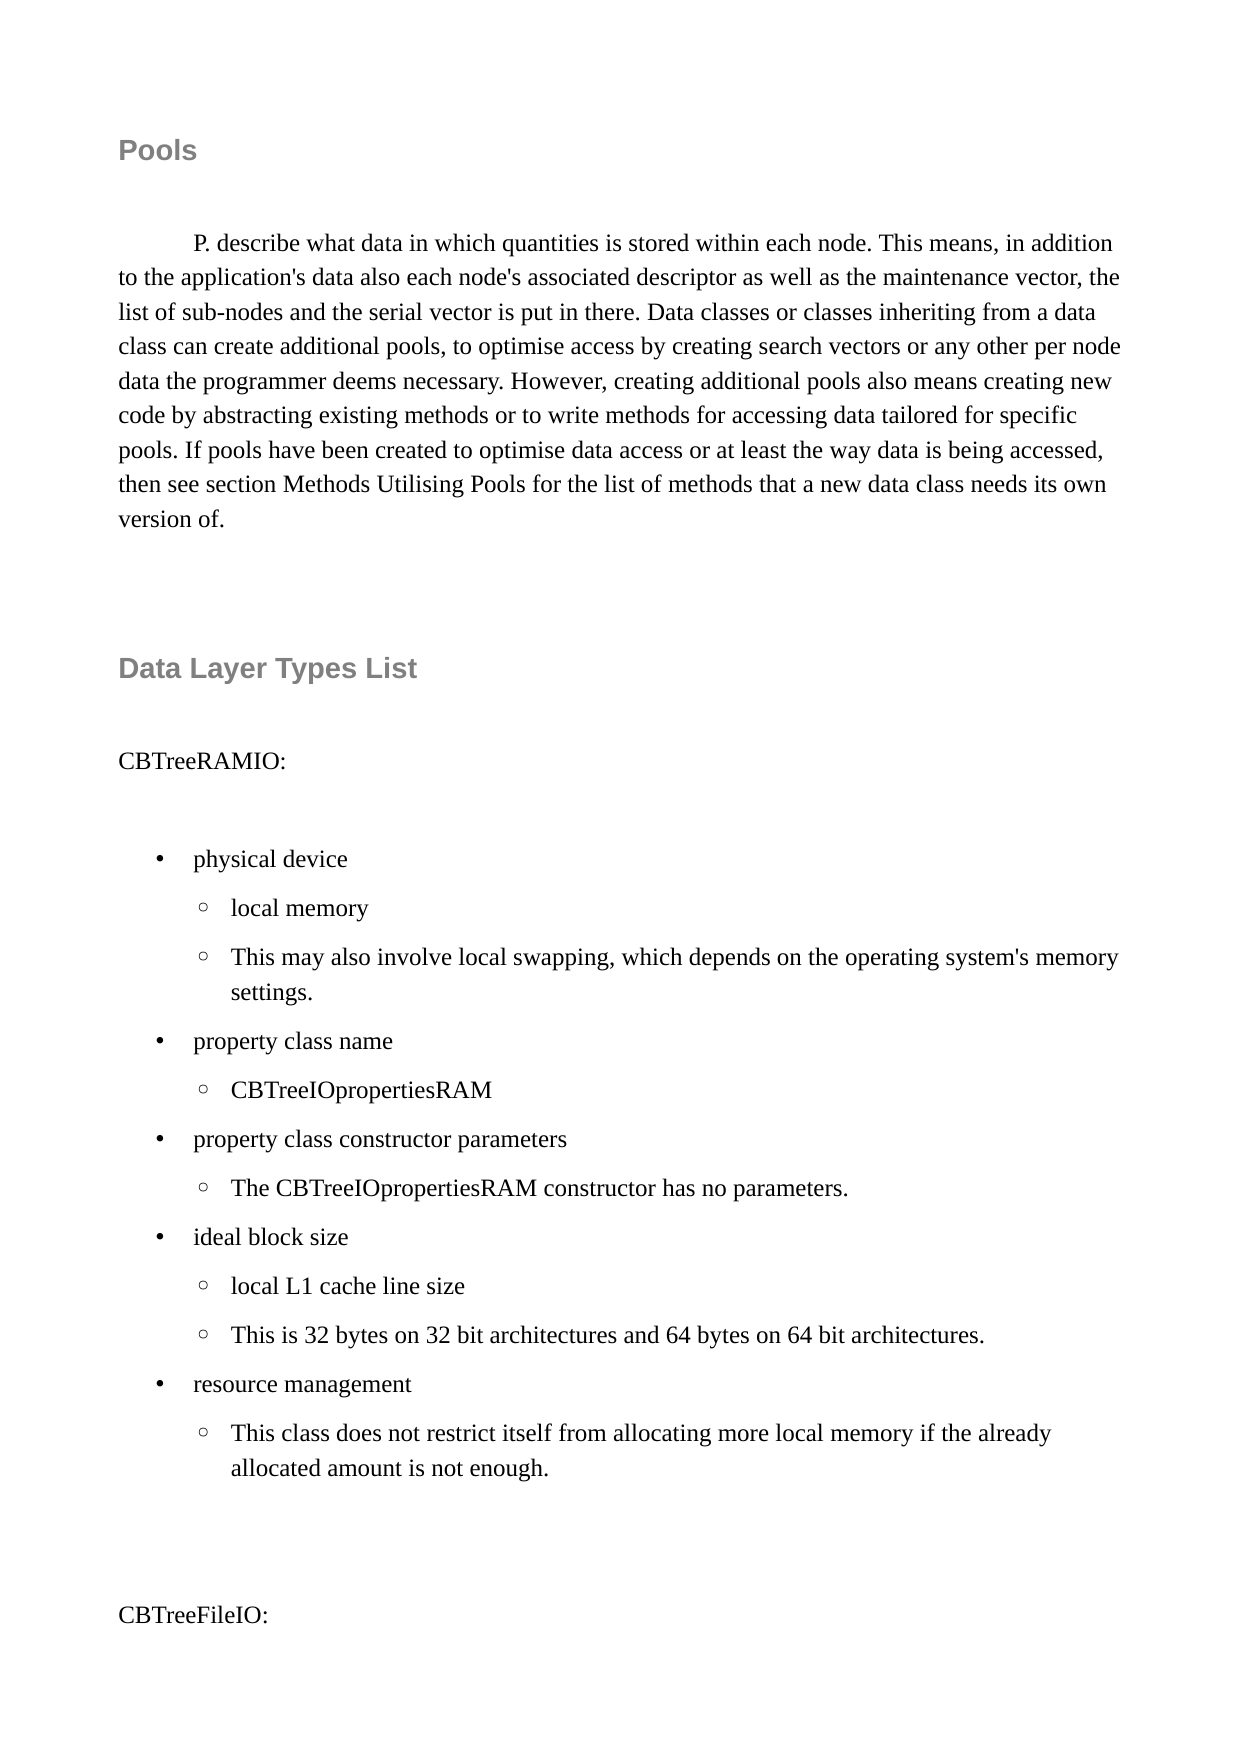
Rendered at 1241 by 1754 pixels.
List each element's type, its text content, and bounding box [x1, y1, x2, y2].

text CBTreeRAMIO: [118, 746, 1122, 775]
list resource management [156, 1369, 1122, 1398]
list ideal block size [156, 1222, 1122, 1251]
list This is 32 bytes on 32 bit architectures and 64 bytes on 64 bit architectures. [193, 1320, 1122, 1349]
list local memory [193, 893, 1122, 922]
list This class does not restrict itself from allocating more local memory if the already allocated amount is not enough. [193, 1418, 1122, 1481]
list This may also involve local swapping, which depends on the operating system's memory settings. [193, 942, 1122, 1005]
list property class name [156, 1026, 1122, 1054]
list physical device [156, 844, 1122, 873]
list The CBTreeIOpropertiesRAM constructor has no parameters. [193, 1173, 1122, 1202]
subtitle Data Layer Types List [118, 651, 1122, 684]
list local L1 cache line size [193, 1271, 1122, 1300]
text CBTreeFileIO: [118, 1600, 1122, 1629]
subtitle Pools [118, 133, 1122, 166]
text P. describe what data in which quantities is stored within each node. This means, in addition to the application's data also each node's associated descriptor as well as the maintenance vector, the list of sub-nodes and the serial vector is put in there. Data classes or classes inheriting from a data class can create additional pools, to optimise access by creating search vectors or any other per node data the programmer deems necessary. However, creating additional pools also means creating new code by abstracting existing methods or to write methods for accessing data tailored for specific pools. If pools have been created to optimise data access or at least the way data is being accessed, then see section Methods Utilising Pools for the list of methods that a new data class needs its own version of. [118, 228, 1122, 532]
list property class constructor parameters [156, 1124, 1122, 1153]
list CBTreeIOpropertiesRAM [193, 1075, 1122, 1103]
